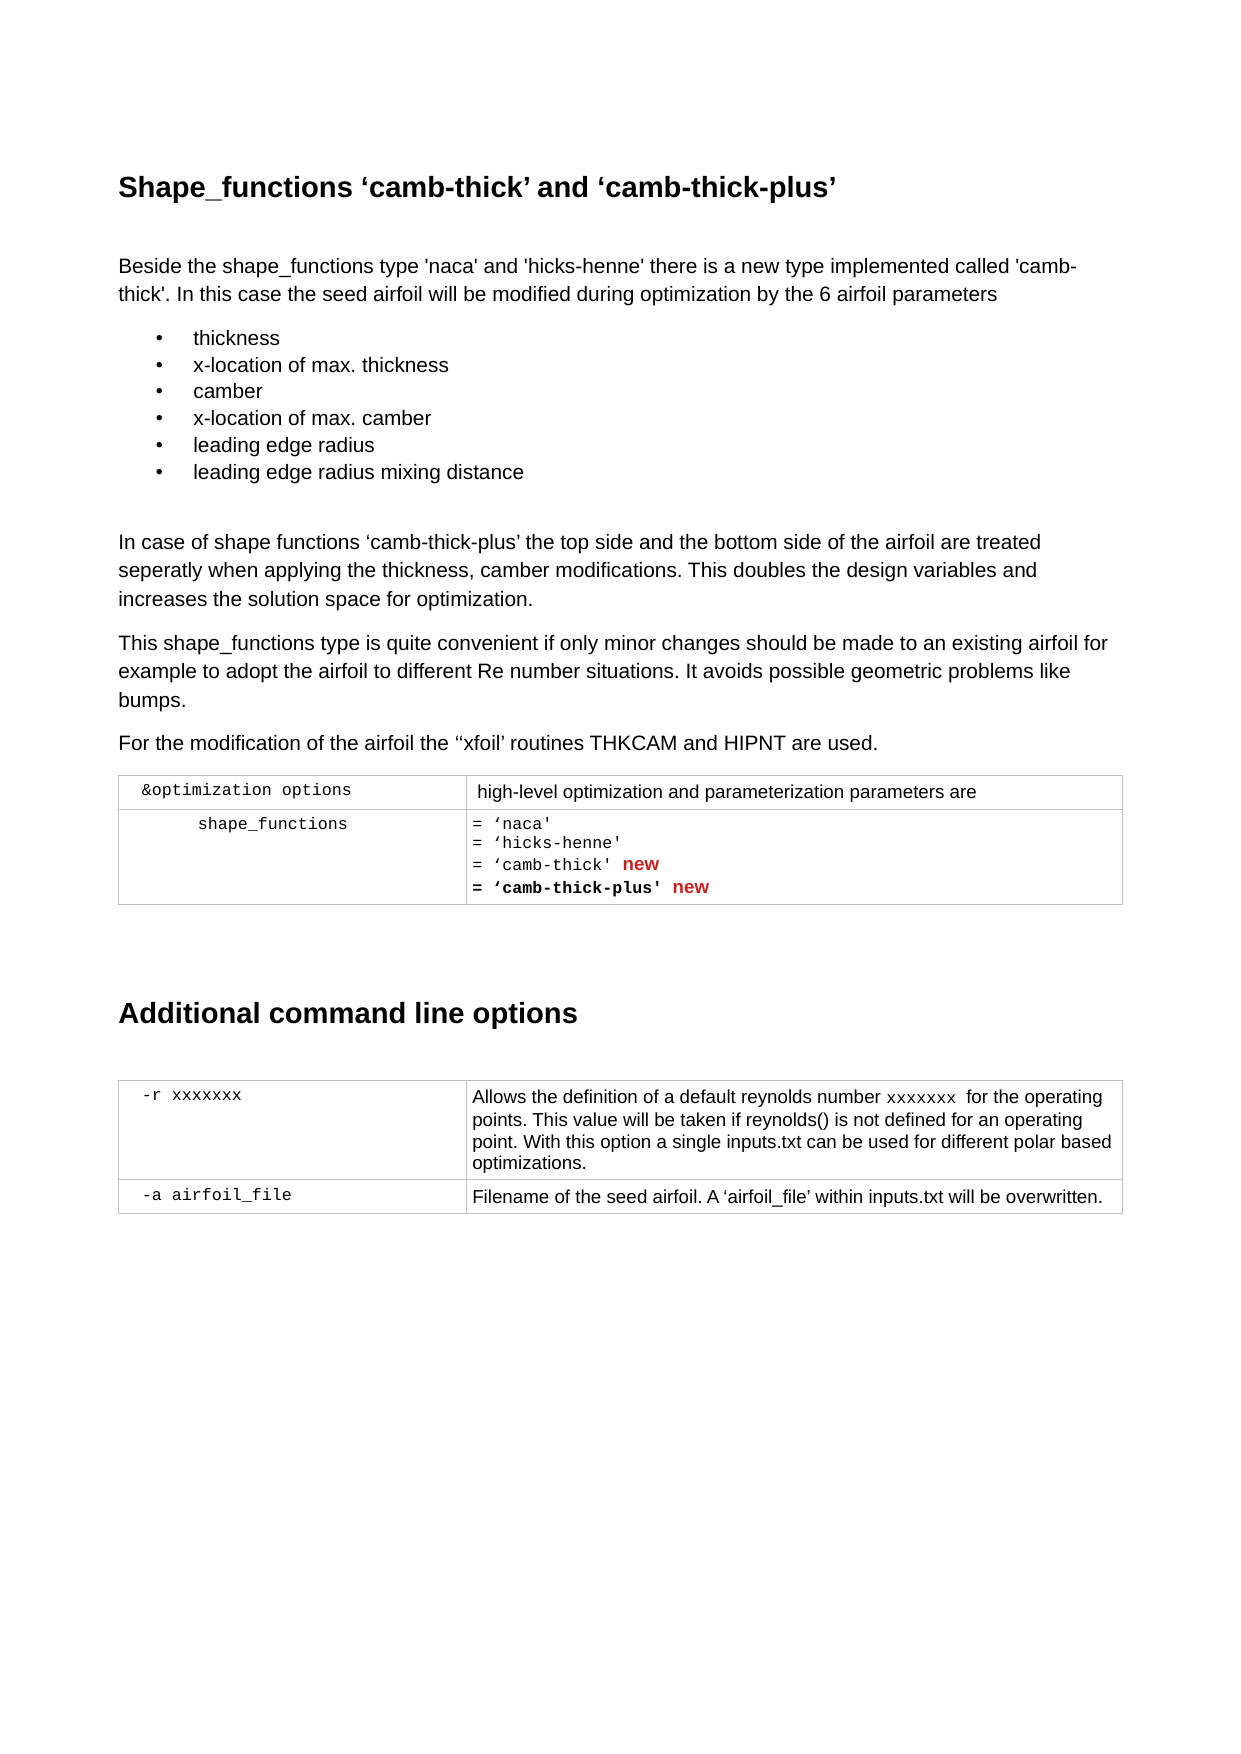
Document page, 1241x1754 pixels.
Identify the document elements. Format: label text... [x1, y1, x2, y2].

subtitle Shape_functions ‘camb-thick’ and ‘camb-thick-plus’ [118, 170, 1122, 204]
list leading edge radius [156, 433, 1122, 457]
table_header -r xxxxxxx [119, 1081, 466, 1179]
table_cell shape_functions [119, 810, 466, 904]
table_header Allows the definition of a default reynolds number xxxxxxx for the operating points. This value will be taken if reynolds() is not defined for an operating point. With this option a single inputs.txt can be used for different polar based optimizations. [467, 1081, 1122, 1179]
table_cell -a airfoil_file [119, 1180, 466, 1213]
table_header high-level optimization and parameterization parameters are [467, 776, 1122, 809]
list x-location of max. thickness [156, 352, 1122, 376]
table_cell = ‘naca' = ‘hicks-henne' = ‘camb-thick' new = ‘camb-thick-plus' new [467, 810, 1122, 904]
subtitle Additional command line options [118, 996, 1122, 1030]
list camber [156, 379, 1122, 403]
table_cell Filename of the seed airfoil. A ‘airfoil_file’ within inputs.txt will be overwritten. [467, 1180, 1122, 1213]
list x-location of max. camber [156, 406, 1122, 430]
list thickness [156, 326, 1122, 350]
table_header &optimization options [119, 776, 466, 809]
text For the modification of the airfoil the ‘‘xfoil’ routines THKCAM and HIPNT are used. [118, 731, 1122, 755]
list leading edge radius mixing distance [156, 459, 1122, 483]
text Beside the shape_functions type 'naca' and 'hicks-henne' there is a new type implemented called 'camb-thick'. In this case the seed airfoil will be modified during optimization by the 6 airfoil parameters [118, 253, 1122, 306]
text This shape_functions type is quite convenient if only minor changes should be made to an existing airfoil for example to adopt the airfoil to different Re number situations. It avoids possible geometric problems like bumps. [118, 630, 1122, 712]
text In case of shape functions ‘camb-thick-plus’ the top side and the bottom side of the airfoil are treated seperatly when applying the thickness, camber modifications. This doubles the design variables and increases the solution space for optimization. [118, 529, 1122, 611]
